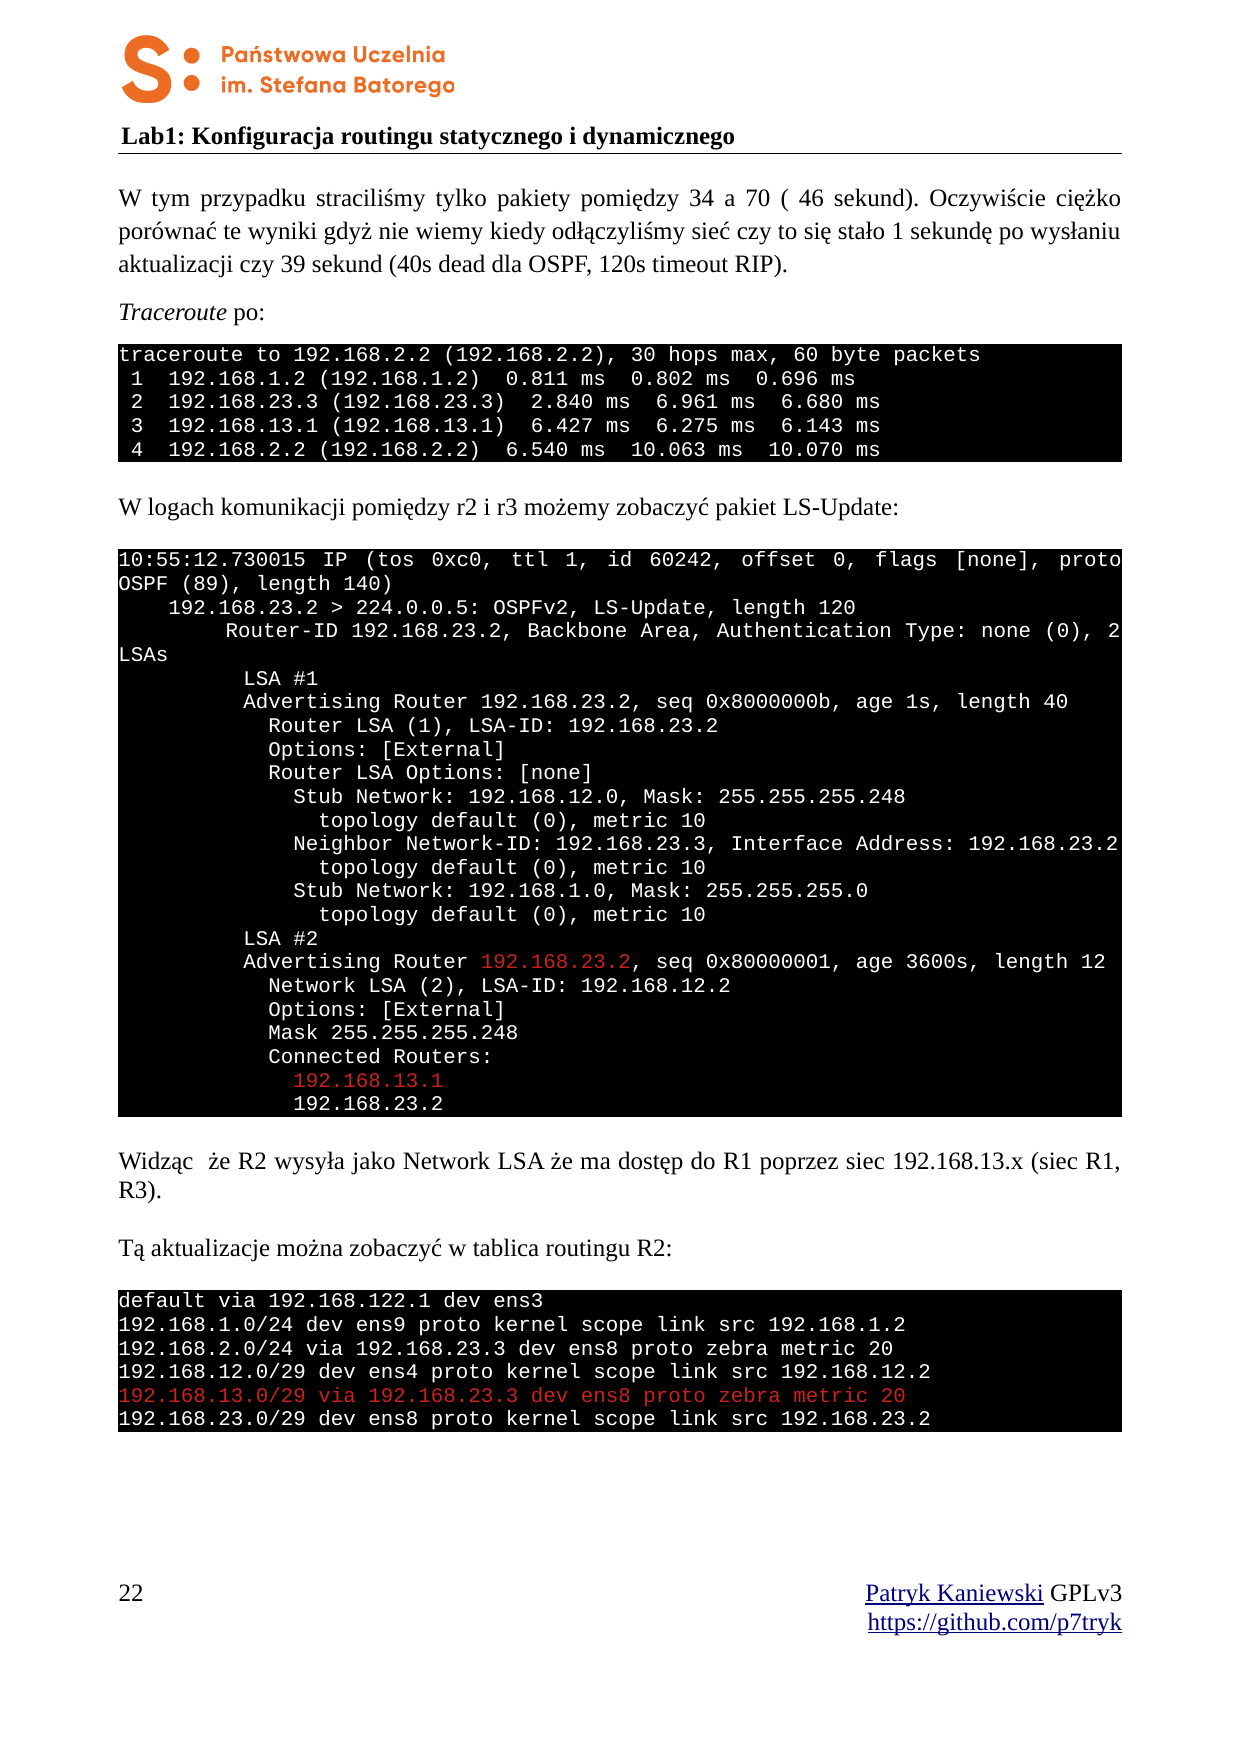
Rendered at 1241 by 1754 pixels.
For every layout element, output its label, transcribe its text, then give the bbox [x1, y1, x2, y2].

text 192.168.13.1 [118, 1070, 1122, 1093]
text 192.168.23.2 [118, 1093, 1122, 1117]
text topology default (0), metric 10 [118, 809, 1122, 833]
text Router-ID 192.168.23.2, Backbone Area, Authentication Type: none (0), 2 LSAs [118, 620, 1122, 668]
text 192.168.12.0/29 dev ens4 proto kernel scope link src 192.168.12.2 [118, 1361, 1122, 1385]
text Mask 255.255.255.248 [118, 1022, 1122, 1046]
text LSA #2 [118, 928, 1122, 951]
text default via 192.168.122.1 dev ens3 [118, 1290, 1122, 1314]
text traceroute to 192.168.2.2 (192.168.2.2), 30 hops max, 60 byte packets [118, 344, 1122, 368]
text Options: [External] [118, 999, 1122, 1022]
text Advertising Router 192.168.23.2, seq 0x8000000b, age 1s, length 40 [118, 691, 1122, 715]
text Widząc że R2 wysyła jako Network LSA że ma dostęp do R1 poprzez siec 192.168.13.x (siec R1, R3). [118, 1146, 1122, 1204]
text Router LSA Options: [none] [118, 762, 1122, 786]
text 2 192.168.23.3 (192.168.23.3) 2.840 ms 6.961 ms 6.680 ms [118, 392, 1122, 415]
text 4 192.168.2.2 (192.168.2.2) 6.540 ms 10.063 ms 10.070 ms [118, 439, 1122, 462]
text Stub Network: 192.168.1.0, Mask: 255.255.255.0 [118, 881, 1122, 904]
text Traceroute po: [118, 297, 1122, 325]
text 192.168.23.2 > 224.0.0.5: OSPFv2, LS-Update, length 120 [118, 597, 1122, 620]
text Advertising Router 192.168.23.2, seq 0x80000001, age 3600s, length 12 [118, 951, 1122, 975]
text topology default (0), metric 10 [118, 904, 1122, 928]
text Tą aktualizacje można zobaczyć w tablica routingu R2: [118, 1233, 1122, 1261]
text LSA #1 [118, 668, 1122, 691]
text 192.168.13.0/29 via 192.168.23.3 dev ens8 proto zebra metric 20 [118, 1385, 1122, 1408]
text 3 192.168.13.1 (192.168.13.1) 6.427 ms 6.275 ms 6.143 ms [118, 415, 1122, 439]
text W logach komunikacji pomiędzy r2 i r3 możemy zobaczyć pakiet LS-Update: [118, 492, 1122, 521]
text 192.168.23.0/29 dev ens8 proto kernel scope link src 192.168.23.2 [118, 1408, 1122, 1432]
text 192.168.1.0/24 dev ens9 proto kernel scope link src 192.168.1.2 [118, 1314, 1122, 1337]
text Router LSA (1), LSA-ID: 192.168.23.2 [118, 715, 1122, 739]
text Stub Network: 192.168.12.0, Mask: 255.255.255.248 [118, 786, 1122, 809]
text Connected Routers: [118, 1046, 1122, 1070]
text Neighbor Network-ID: 192.168.23.3, Interface Address: 192.168.23.2 [118, 833, 1122, 857]
text W tym przypadku straciliśmy tylko pakiety pomiędzy 34 a 70 ( 46 sekund). Oczywiście ciężko porównać te wyniki gdyż nie wiemy kiedy odłączyliśmy sieć czy to się stało 1 sekundę po wysłaniu aktualizacji czy 39 sekund (40s dead dla OSPF, 120s timeout RIP). [118, 183, 1122, 278]
text Network LSA (2), LSA-ID: 192.168.12.2 [118, 975, 1122, 999]
text 10:55:12.730015 IP (tos 0xc0, ttl 1, id 60242, offset 0, flags [none], proto OSPF (89), length 140) [118, 549, 1122, 597]
picture [121, 35, 455, 103]
text 192.168.2.0/24 via 192.168.23.3 dev ens8 proto zebra metric 20 [118, 1337, 1122, 1361]
text 1 192.168.1.2 (192.168.1.2) 0.811 ms 0.802 ms 0.696 ms [118, 368, 1122, 392]
text topology default (0), metric 10 [118, 857, 1122, 881]
text Options: [External] [118, 739, 1122, 762]
